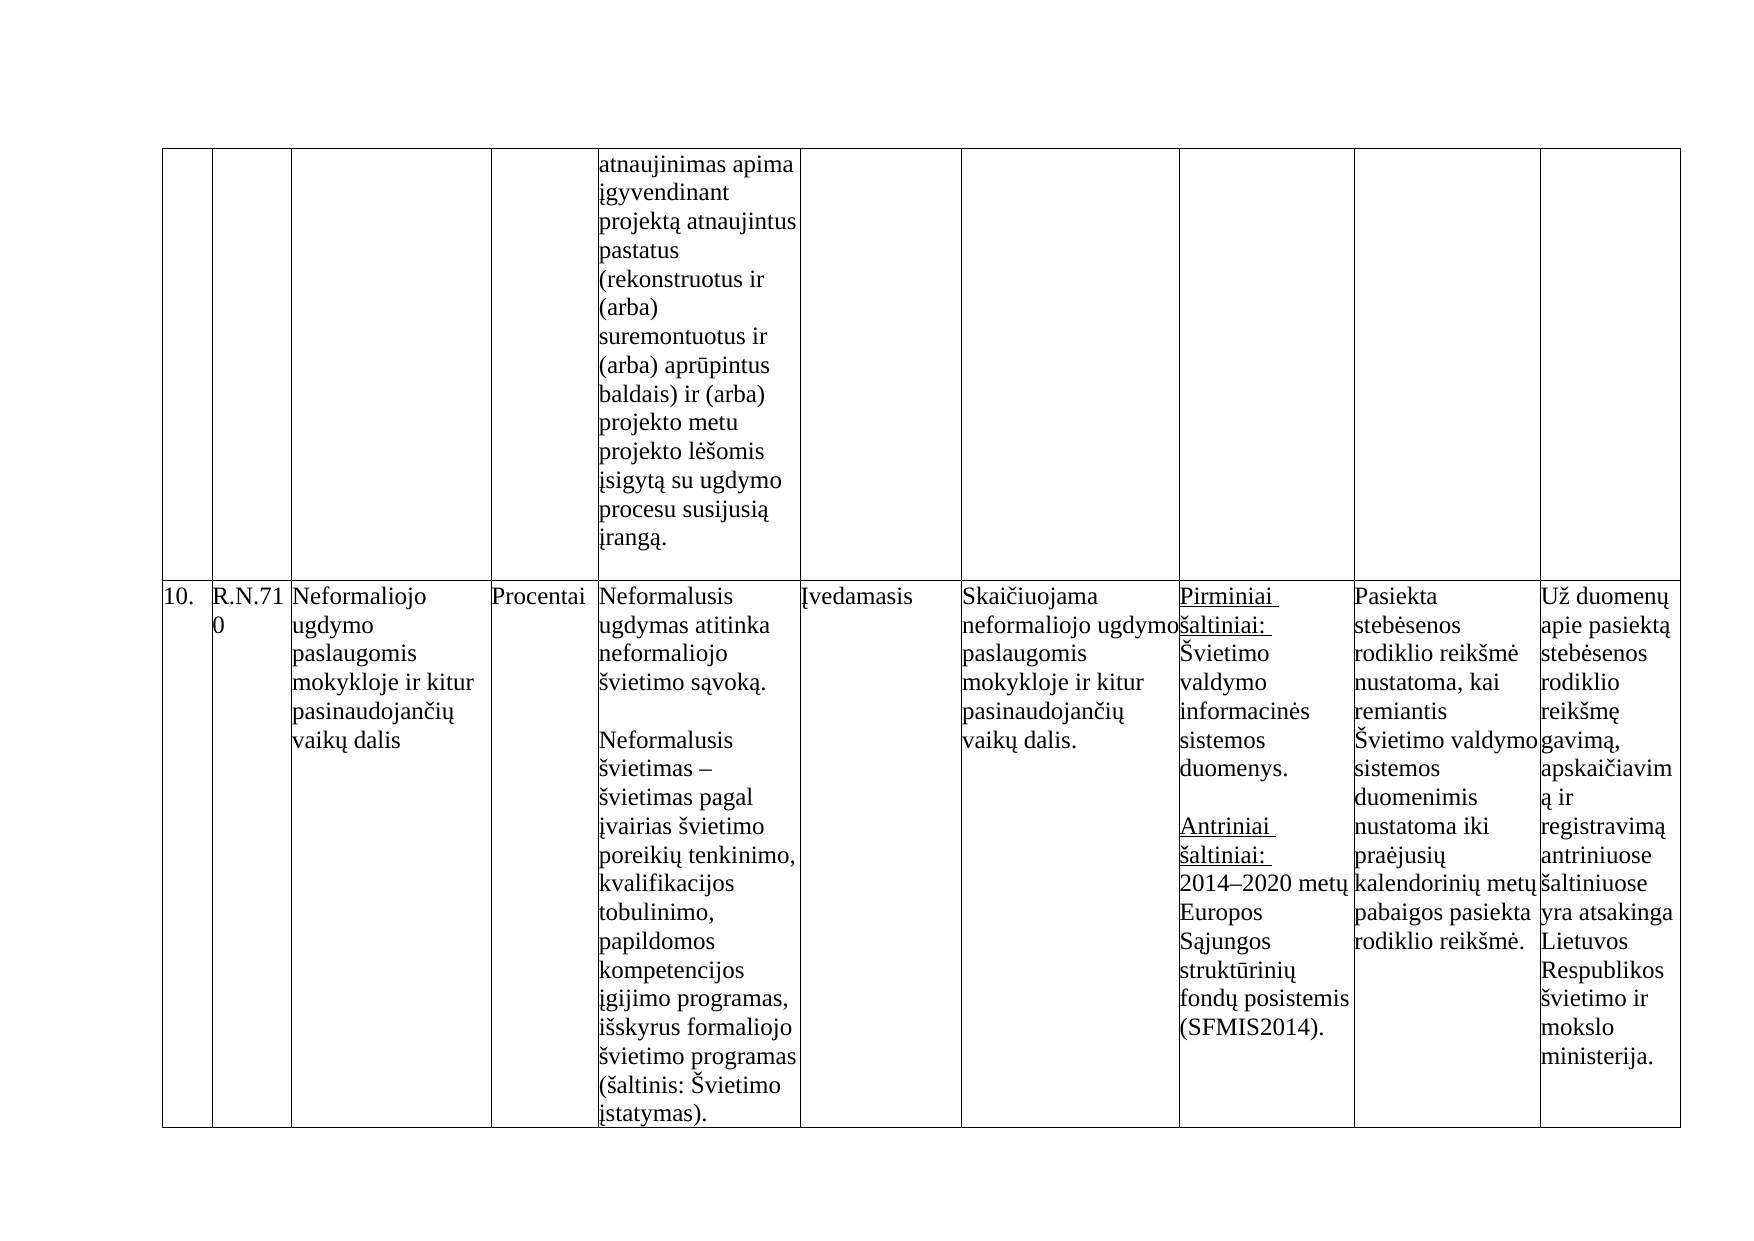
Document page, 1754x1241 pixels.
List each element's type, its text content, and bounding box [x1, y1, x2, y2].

table_cell Pirminiai šaltiniai: Švietimo valdymo informacinės sistemos duomenys. Antriniai šaltiniai: 2014–2020 metų Europos Sąjungos struktūrinių fondų posistemis (SFMIS2014). [1180, 581, 1354, 1127]
table_cell [1541, 149, 1680, 580]
table_cell [962, 149, 1179, 580]
table_cell Skaičiuojama neformaliojo ugdymo paslaugomis mokykloje ir kitur pasinaudojančių vaikų dalis. [962, 581, 1179, 1127]
table_cell [213, 149, 291, 580]
table_cell [1180, 149, 1354, 580]
table_cell Procentai [492, 581, 598, 1127]
table_cell [801, 149, 961, 580]
table_cell Neformaliojo ugdymo paslaugomis mokykloje ir kitur pasinaudojančių vaikų dalis [292, 581, 491, 1127]
table_cell [163, 149, 212, 580]
table_cell Už duomenų apie pasiektą stebėsenos rodiklio reikšmę gavimą, apskaičiavimą ir registravimą antriniuose šaltiniuose yra atsakinga Lietuvos Respublikos švietimo ir mokslo ministerija. [1541, 581, 1680, 1127]
table_cell [1355, 149, 1540, 580]
table_cell R.N.710 [213, 581, 291, 1127]
table_cell Įvedamasis [801, 581, 961, 1127]
table_cell [292, 149, 491, 580]
table_cell Neformalusis ugdymas atitinka neformaliojo švietimo sąvoką. Neformalusis švietimas – švietimas pagal įvairias švietimo poreikių tenkinimo, kvalifikacijos tobulinimo, papildomos kompetencijos įgijimo programas, išskyrus formaliojo švietimo programas (šaltinis: Švietimo įstatymas). [599, 581, 800, 1127]
table_cell 10. [163, 581, 212, 1127]
table_cell [492, 149, 598, 580]
table_cell atnaujinimas apima įgyvendinant projektą atnaujintus pastatus (rekonstruotus ir (arba) suremontuotus ir (arba) aprūpintus baldais) ir (arba) projekto metu projekto lėšomis įsigytą su ugdymo procesu susijusią įrangą. [599, 149, 800, 580]
table_cell Pasiekta stebėsenos rodiklio reikšmė nustatoma, kai remiantis Švietimo valdymo sistemos duomenimis nustatoma iki praėjusių kalendorinių metų pabaigos pasiekta rodiklio reikšmė. [1355, 581, 1540, 1127]
